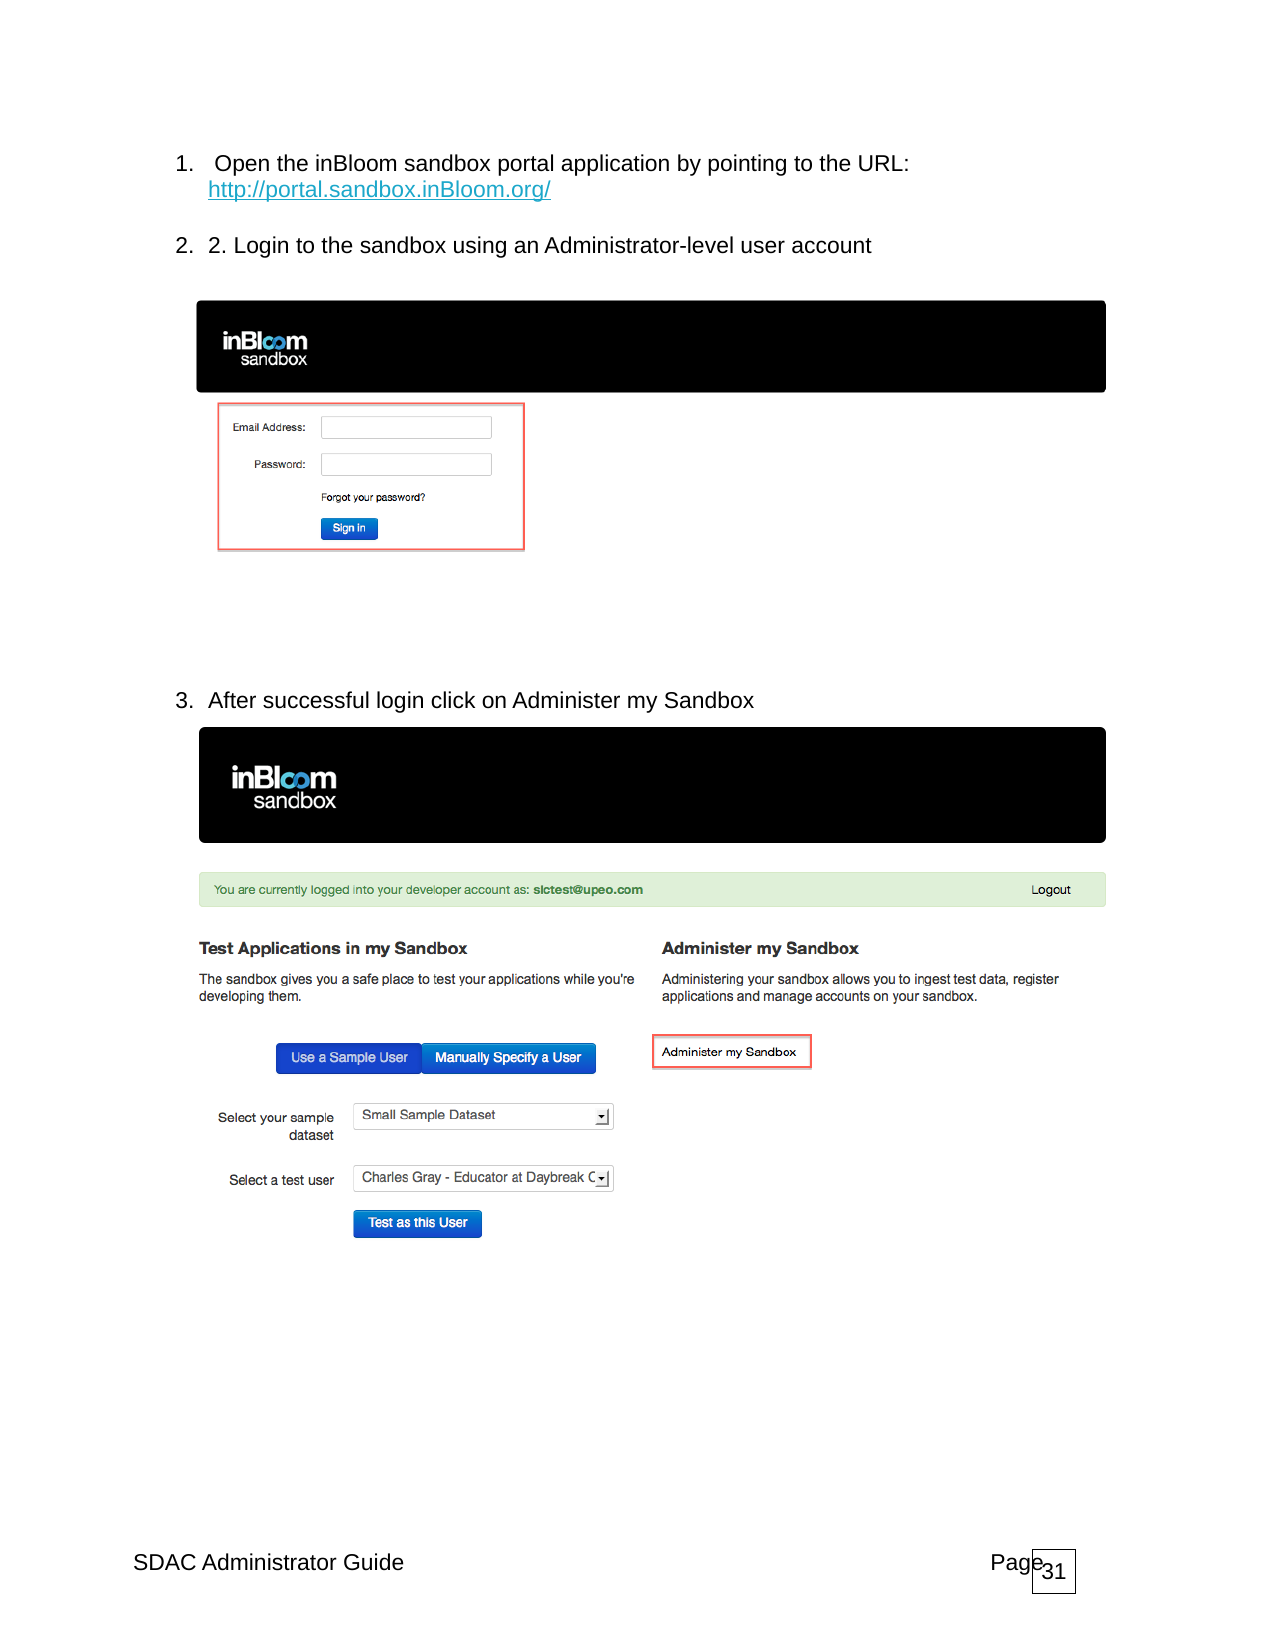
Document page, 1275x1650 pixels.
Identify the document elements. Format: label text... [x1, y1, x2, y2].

list 2. Login to the sandbox using an Administrator-level user account [175, 232, 1087, 258]
list Open the inBloom sandbox portal application by pointing to the URL: http://portal.sandbox.inBloom.org/ [175, 150, 1087, 203]
picture [190, 721, 1114, 1252]
picture [190, 295, 1115, 651]
list After successful login click on Administer my Sandbox [175, 687, 1129, 721]
